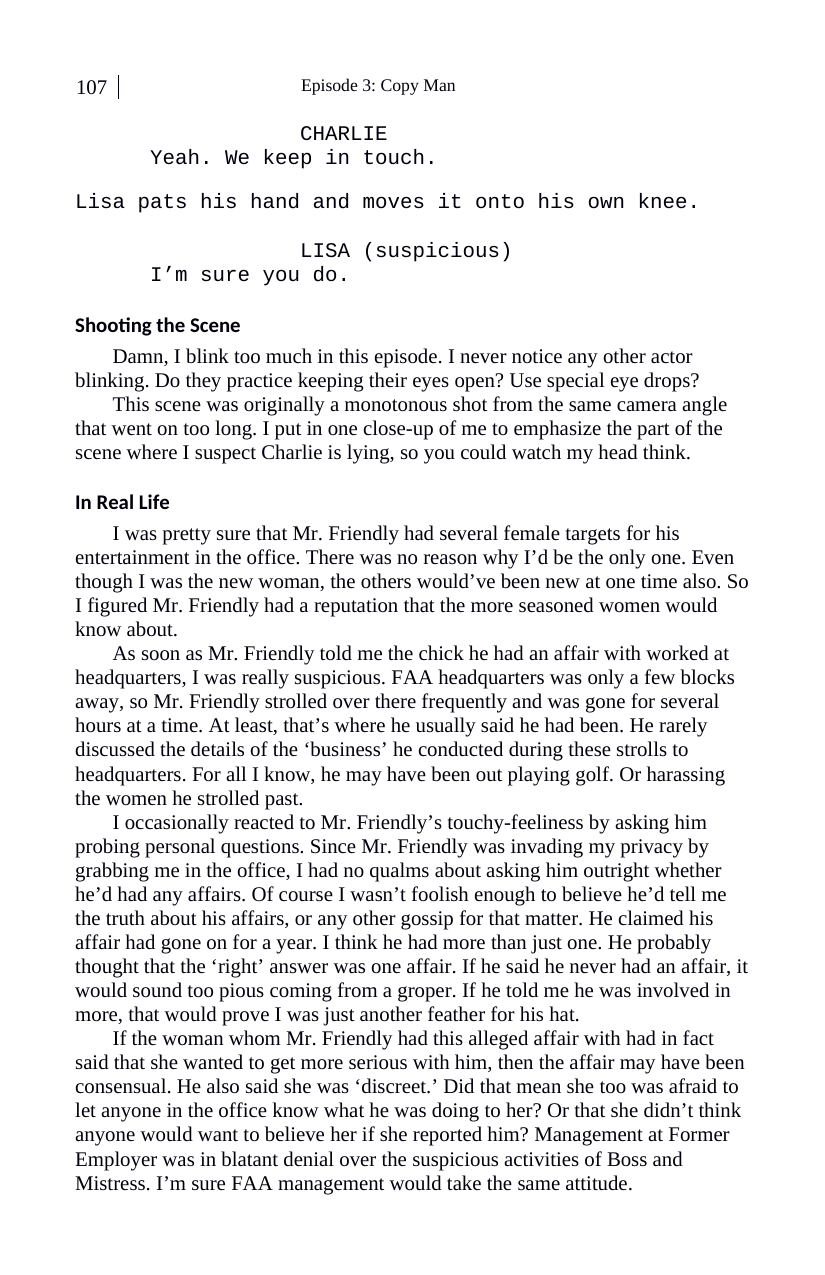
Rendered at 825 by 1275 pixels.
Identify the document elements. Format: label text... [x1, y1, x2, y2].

text As soon as Mr. Friendly told me the chick he had an affair with worked at headquarters, I was really suspicious. FAA headquarters was only a few blocks away, so Mr. Friendly strolled over there frequently and was gone for several hours at a time. At least, that’s where he usually said he had been. He rarely discussed the details of the ‘business’ he conducted during these strolls to headquarters. For all I know, he may have been out playing golf. Or harassing the women he strolled past. [75, 641, 750, 809]
text Yeah. We keep in touch. [150, 147, 675, 170]
text CHARLIE [75, 123, 750, 147]
text Damn, I blink too much in this episode. I never notice any other actor blinking. Do they practice keeping their eyes open? Use special eye drops? [75, 344, 750, 392]
text This scene was originally a monotonous shot from the same camera angle that went on too long. I put in one close-up of me to emphasize the part of the scene where I suspect Charlie is lying, so you could watch my head think. [75, 392, 750, 464]
text LISA (suspicious) [75, 240, 750, 263]
subtitle Shooting the Scene [75, 312, 750, 338]
subtitle In Real Life [75, 489, 750, 514]
text I was pretty sure that Mr. Friendly had several female targets for his entertainment in the office. There was no reason why I’d be the only one. Even though I was the new woman, the others would’ve been new at one time also. So I figured Mr. Friendly had a reputation that the more seasoned women would know about. [75, 521, 750, 641]
text I’m sure you do. [150, 263, 675, 287]
text I occasionally reacted to Mr. Friendly’s touchy-feeliness by asking him probing personal questions. Since Mr. Friendly was invading my privacy by grabbing me in the office, I had no qualms about asking him outright whether he’d had any affairs. Of course I wasn’t foolish enough to believe he’d tell me the truth about his affairs, or any other gossip for that matter. He claimed his affair had gone on for a year. I think he had more than just one. He probably thought that the ‘right’ answer was one affair. If he said he never had an affair, it would sound too pious coming from a groper. If he told me he was involved in more, that would prove I was just another feather for his hat. [75, 809, 750, 1026]
text Lisa pats his hand and moves it onto his own knee. [75, 191, 750, 215]
text If the woman whom Mr. Friendly had this alleged affair with had in fact said that she wanted to get more serious with him, then the affair may have been consensual. He also said she was ‘discreet.’ Did that mean she too was afraid to let anyone in the office know what he was doing to her? Or that she didn’t think anyone would want to believe her if she reported him? Management at Former Employer was in blatant denial over the suspicious activities of Boss and Mistress. I’m sure FAA management would take the same attitude. [75, 1026, 750, 1194]
